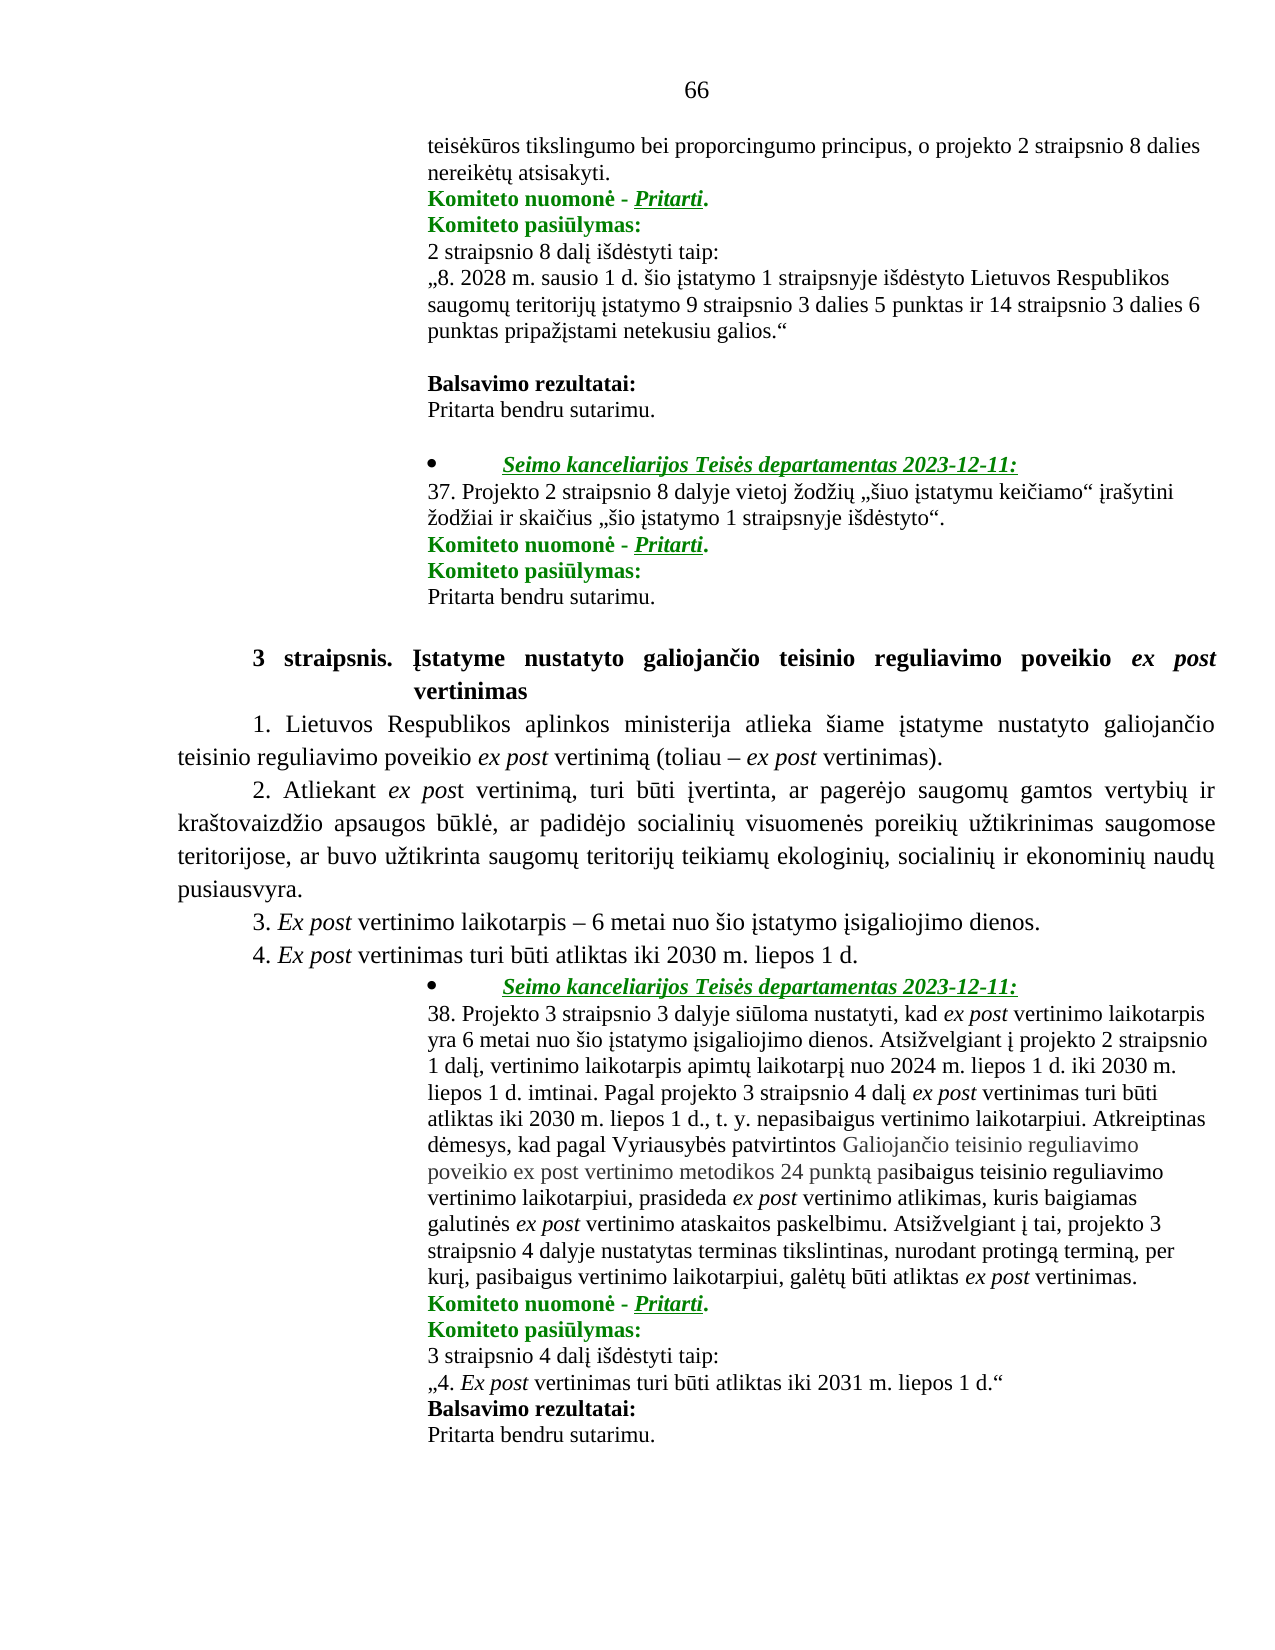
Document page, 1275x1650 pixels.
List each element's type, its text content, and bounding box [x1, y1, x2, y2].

text 3 straipsnis. Įstatyme nustatyto galiojančio teisinio reguliavimo poveikio ex post vertinimas [252, 643, 1216, 704]
text Komiteto pasiūlymas: [427, 1316, 1216, 1342]
text 3. Ex post vertinimo laikotarpis – 6 metai nuo šio įstatymo įsigaliojimo dienos. [177, 907, 1216, 936]
text Balsavimo rezultatai: [427, 1395, 1216, 1421]
text Pritarta bendru sutarimu. [427, 1421, 1216, 1448]
text „4. Ex post vertinimas turi būti atliktas iki 2031 m. liepos 1 d.“ [427, 1369, 1216, 1395]
text „8. 2028 m. sausio 1 d. šio įstatymo 1 straipsnyje išdėstyto Lietuvos Respublikos saugomų teritorijų įstatymo 9 straipsnio 3 dalies 5 punktas ir 14 straipsnio 3 dalies 6 punktas pripažįstami netekusiu galios.“ [427, 264, 1216, 343]
list Seimo kanceliarijos Teisės departamentas 2023-12-11: [427, 973, 1216, 1000]
text Komiteto nuomonė - Pritarti. [427, 531, 1216, 557]
text 4. Ex post vertinimas turi būti atliktas iki 2030 m. liepos 1 d. [177, 940, 1216, 969]
text Komiteto nuomonė - Pritarti. [427, 185, 1216, 212]
text Komiteto pasiūlymas: [427, 557, 1216, 583]
text 1. Lietuvos Respublikos aplinkos ministerija atlieka šiame įstatyme nustatyto galiojančio teisinio reguliavimo poveikio ex post vertinimą (toliau – ex post vertinimas). [177, 709, 1216, 771]
text Komiteto pasiūlymas: [427, 212, 1216, 238]
text 3 straipsnio 4 dalį išdėstyti taip: [427, 1342, 1216, 1369]
text 37. Projekto 2 straipsnio 8 dalyje vietoj žodžių „šiuo įstatymu keičiamo“ įrašytini žodžiai ir skaičius „šio įstatymo 1 straipsnyje išdėstyto“. [427, 478, 1216, 531]
text teisėkūros tikslingumo bei proporcingumo principus, o projekto 2 straipsnio 8 dalies nereikėtų atsisakyti. [427, 132, 1216, 185]
text Pritarta bendru sutarimu. [427, 396, 1216, 422]
text Pritarta bendru sutarimu. [427, 583, 1216, 610]
text Komiteto nuomonė - Pritarti. [427, 1289, 1216, 1316]
text Balsavimo rezultatai: [427, 370, 1216, 396]
text 2 straipsnio 8 dalį išdėstyti taip: [427, 238, 1216, 264]
text 2. Atliekant ex post vertinimą, turi būti įvertinta, ar pagerėjo saugomų gamtos vertybių ir kraštovaizdžio apsaugos būklė, ar padidėjo socialinių visuomenės poreikių užtikrinimas saugomose teritorijose, ar buvo užtikrinta saugomų teritorijų teikiamų ekologinių, socialinių ir ekonominių naudų pusiausvyra. [177, 775, 1216, 903]
list Seimo kanceliarijos Teisės departamentas 2023-12-11: [427, 451, 1216, 478]
text 38. Projekto 3 straipsnio 3 dalyje siūloma nustatyti, kad ex post vertinimo laikotarpis yra 6 metai nuo šio įstatymo įsigaliojimo dienos. Atsižvelgiant į projekto 2 straipsnio 1 dalį, vertinimo laikotarpis apimtų laikotarpį nuo 2024 m. liepos 1 d. iki 2030 m. liepos 1 d. imtinai. Pagal projekto 3 straipsnio 4 dalį ex post vertinimas turi būti atliktas iki 2030 m. liepos 1 d., t. y. nepasibaigus vertinimo laikotarpiui. Atkreiptinas dėmesys, kad pagal Vyriausybės patvirtintos Galiojančio teisinio reguliavimo poveikio ex post vertinimo metodikos 24 punktą pasibaigus teisinio reguliavimo vertinimo laikotarpiui, prasideda ex post vertinimo atlikimas, kuris baigiamas galutinės ex post vertinimo ataskaitos paskelbimu. Atsižvelgiant į tai, projekto 3 straipsnio 4 dalyje nustatytas terminas tikslintinas, nurodant protingą terminą, per kurį, pasibaigus vertinimo laikotarpiui, galėtų būti atliktas ex post vertinimas. [427, 1000, 1216, 1289]
